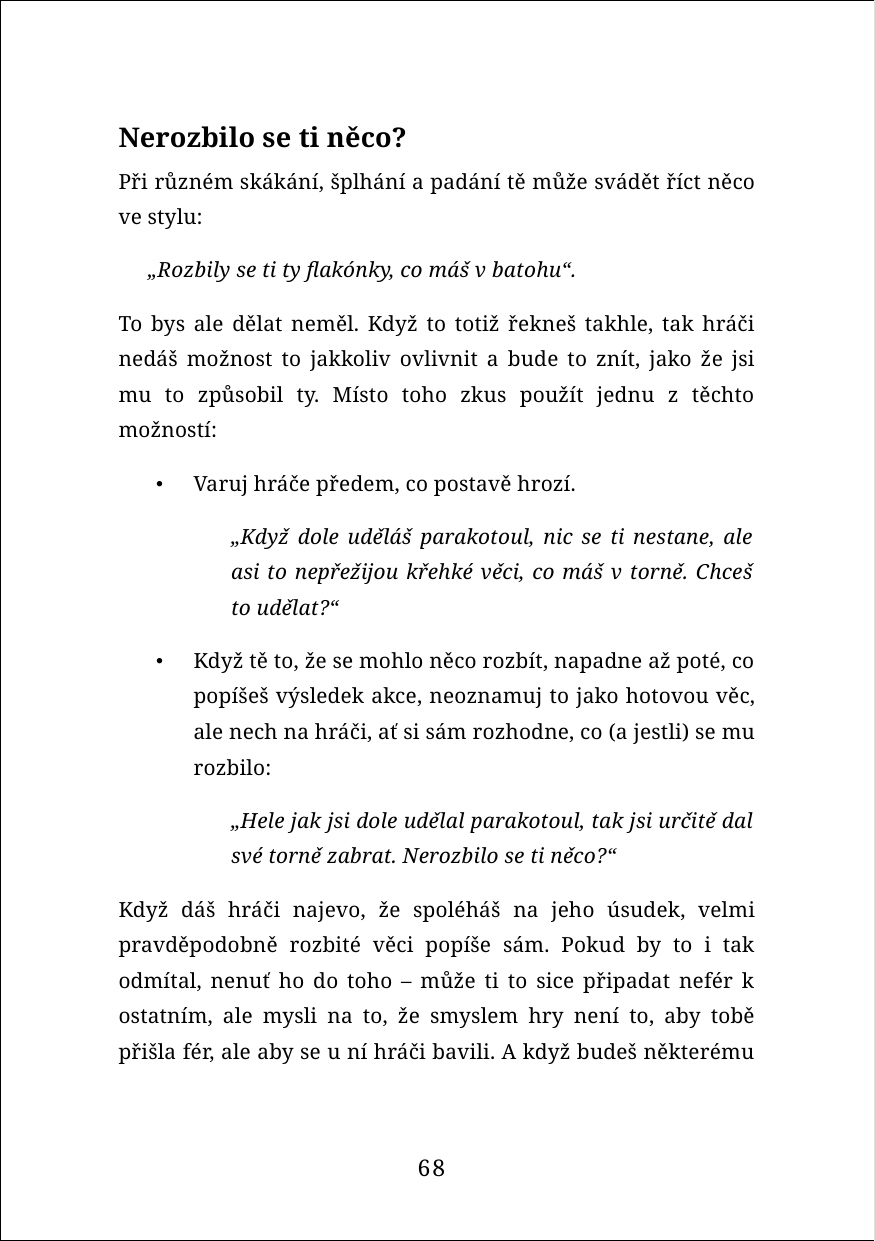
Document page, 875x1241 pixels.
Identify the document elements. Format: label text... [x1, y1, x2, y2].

subtitle Nerozbilo se ti něco? [118, 118, 756, 155]
text „Rozbily se ti ty flakónky, co máš v batohu“. [118, 256, 756, 284]
list Když tě to, že se mohlo něco rozbít, napadne až poté, co popíšeš výsledek akce, neoznamuj to jako hotovou věc, ale nech na hráči, ať si sám rozhodne, co (a jestli) se mu rozbilo: [156, 646, 756, 781]
text Když dáš hráči najevo, že spoléháš na jeho úsudek, velmi pravděpodobně rozbité věci popíše sám. Pokud by to i tak odmítal, nenuť ho do toho – může ti to sice připadat nefér k ostatním, ale mysli na to, že smyslem hry není to, aby tobě přišla fér, ale aby se u ní hráči bavili. A když budeš některému [118, 895, 756, 1065]
text To bys ale dělat neměl. Když to totiž řekneš takhle, tak hráči nedáš možnost to jakkoliv ovlivnit a bude to znít, jako že jsi mu to způsobil ty. Místo toho zkus použít jednu z těchto možností: [118, 309, 756, 444]
list „Hele jak jsi dole udělal parakotoul, tak jsi určitě dal své torně zabrat. Nerozbilo se ti něco?“ [193, 806, 756, 870]
list Varuj hráče předem, co postavě hrozí. [156, 469, 756, 497]
text Při různém skákání, šplhání a padání tě může svádět říct něco ve stylu: [118, 167, 756, 231]
list „Když dole uděláš parakotoul, nic se ti nestane, ale asi to nepřežijou křehké věci, co máš v torně. Chceš to udělat?“ [193, 522, 756, 621]
